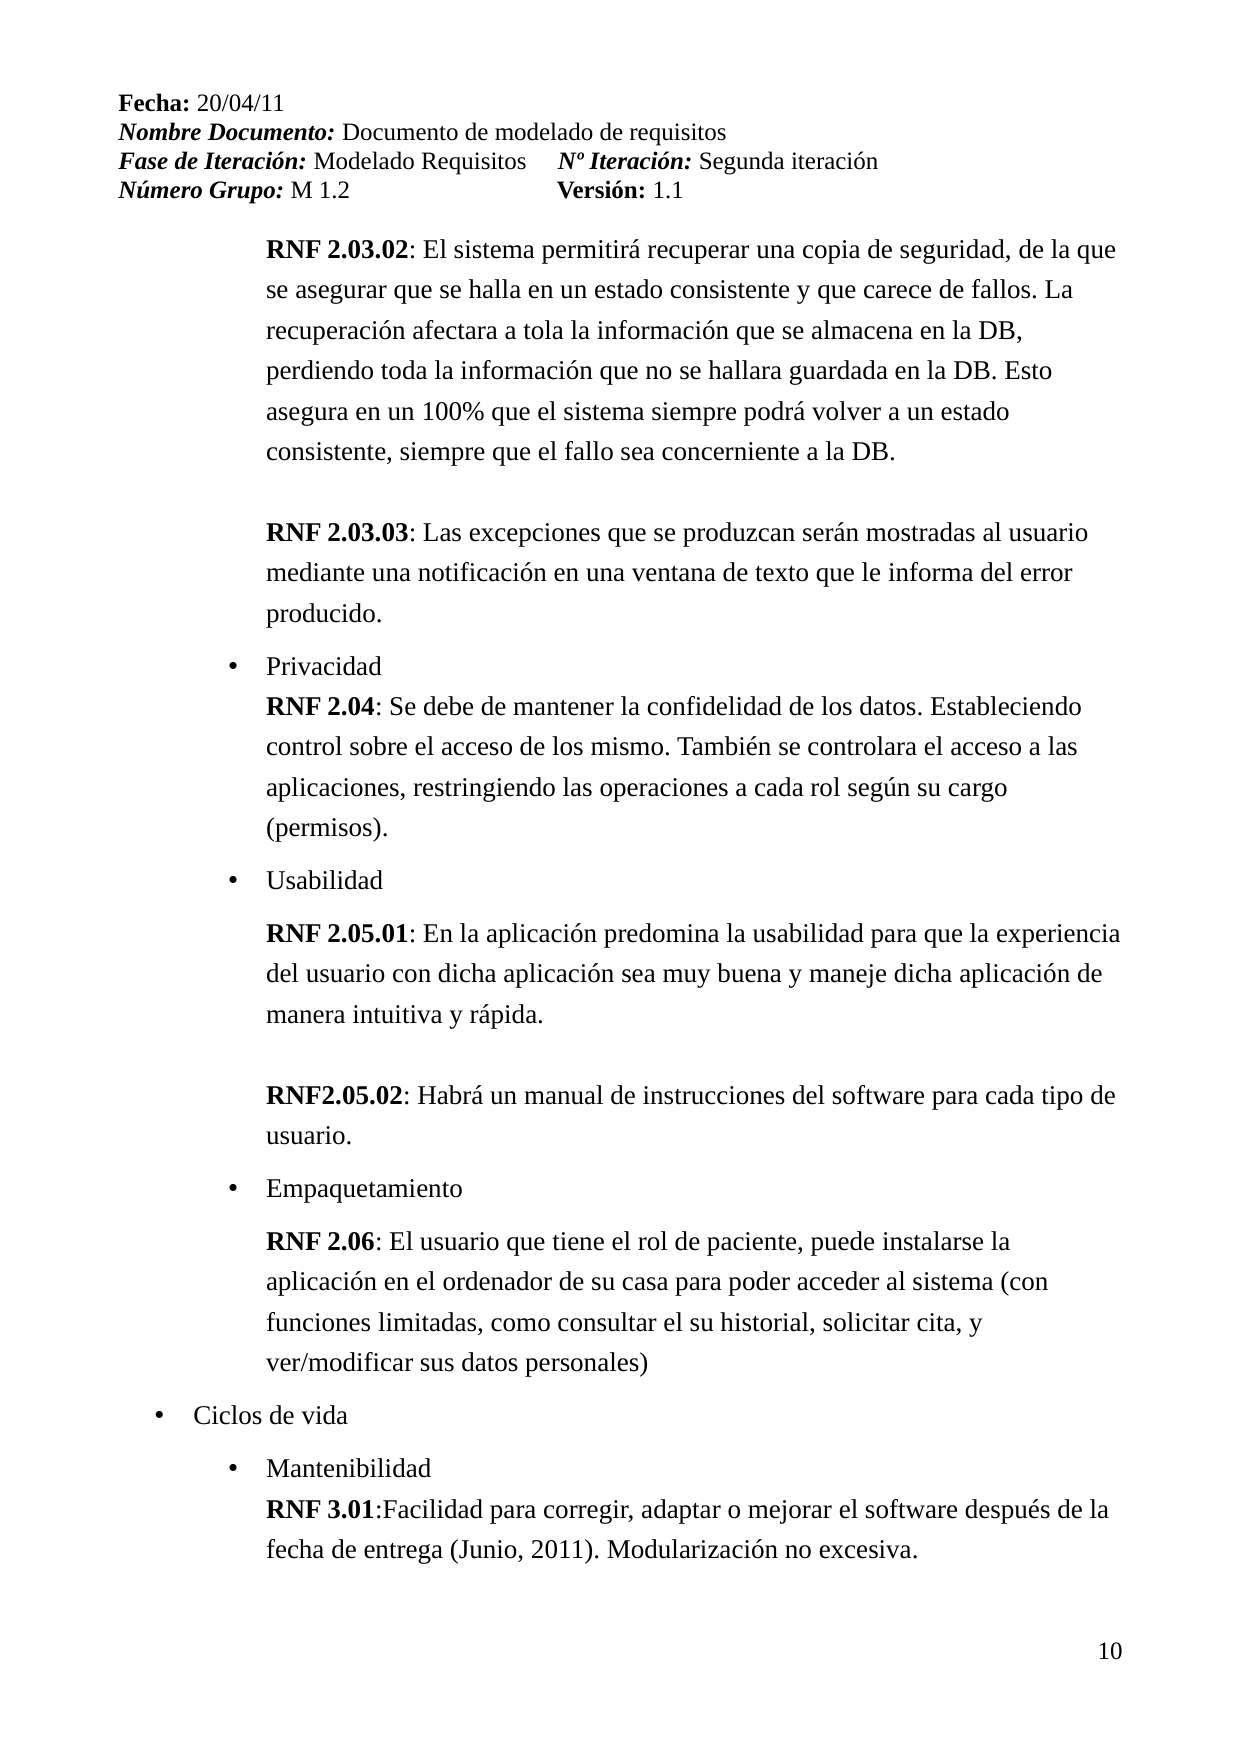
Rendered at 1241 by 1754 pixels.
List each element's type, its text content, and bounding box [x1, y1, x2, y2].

list RNF 2.03.02: El sistema permitirá recuperar una copia de seguridad, de la que se asegurar que se halla en un estado consistente y que carece de fallos. La recuperación afectara a tola la información que se almacena en la DB, perdiendo toda la información que no se hallara guardada en la DB. Esto asegura en un 100% que el sistema siempre podrá volver a un estado consistente, siempre que el fallo sea concerniente a la DB. RNF 2.03.03: Las excepciones que se produzcan serán mostradas al usuario mediante una notificación en una ventana de texto que le informa del error producido. [228, 233, 1122, 628]
list RNF 2.06: El usuario que tiene el rol de paciente, puede instalarse la aplicación en el ordenador de su casa para poder acceder al sistema (con funciones limitadas, como consultar el su historial, solicitar cita, y ver/modificar sus datos personales) [228, 1225, 1122, 1377]
list Ciclos de vida [154, 1399, 1122, 1430]
list Empaquetamiento [228, 1172, 1122, 1203]
list Privacidad RNF 2.04: Se debe de mantener la confidelidad de los datos. Estableciendo control sobre el acceso de los mismo. También se controlara el acceso a las aplicaciones, restringiendo las operaciones a cada rol según su cargo (permisos). [228, 649, 1122, 842]
list RNF 2.05.01: En la aplicación predomina la usabilidad para que la experiencia del usuario con dicha aplicación sea muy buena y maneje dicha aplicación de manera intuitiva y rápida. RNF2.05.02: Habrá un manual de instrucciones del software para cada tipo de usuario. [228, 917, 1122, 1150]
list Mantenibilidad RNF 3.01:Facilidad para corregir, adaptar o mejorar el software después de la fecha de entrega (Junio, 2011). Modularización no excesiva. [228, 1452, 1122, 1564]
list Usabilidad [228, 864, 1122, 895]
